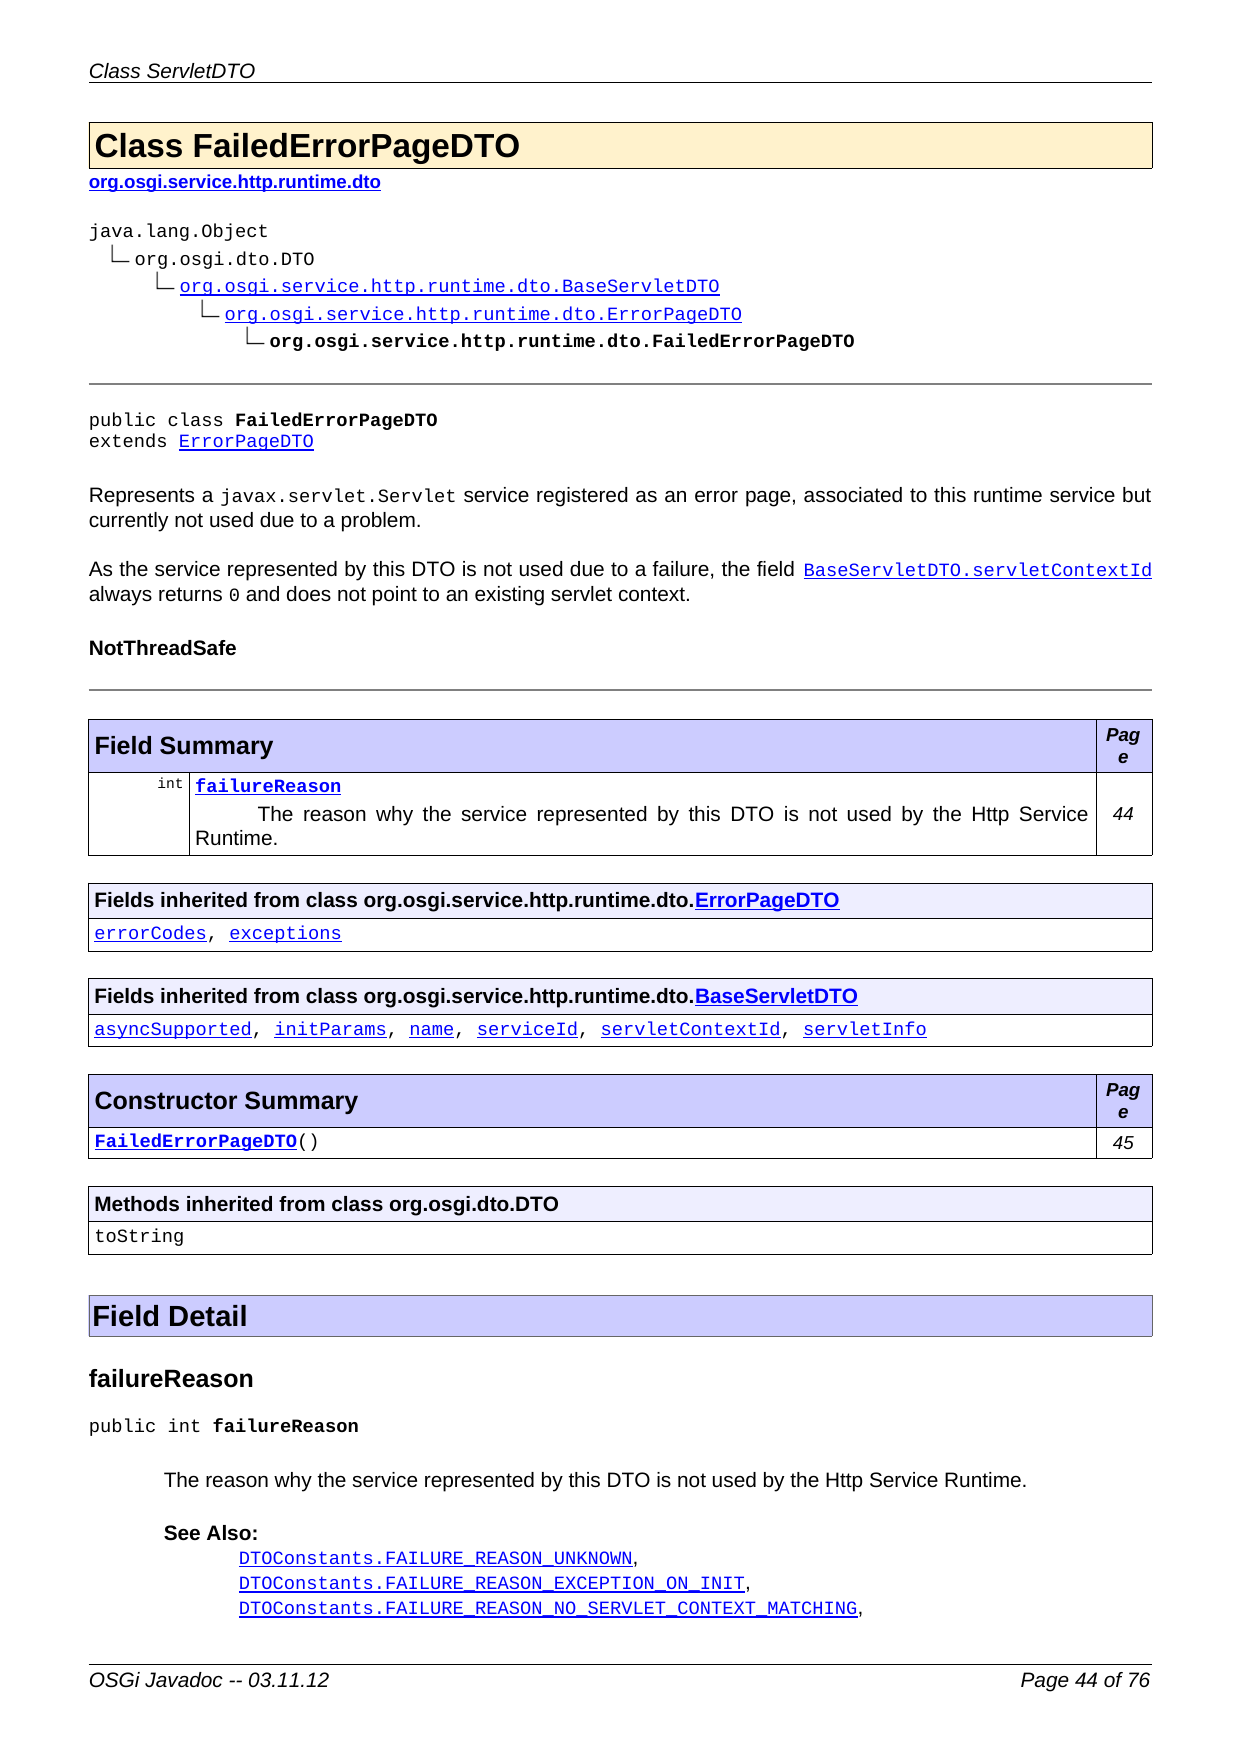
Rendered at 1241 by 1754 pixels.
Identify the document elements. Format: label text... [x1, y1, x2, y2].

table_header Page [1097, 1075, 1152, 1127]
table_header Page [1097, 720, 1152, 772]
text Represents a javax.servlet.Servlet service registered as an error page, associated to this runtime service but currently not used due to a problem. [88, 482, 1152, 532]
text See Also: [163, 1521, 1152, 1545]
text org.osgi.dto.DTO [88, 243, 1152, 271]
text org.osgi.service.http.runtime.dto [88, 171, 1152, 193]
table_cell 41 [1097, 773, 1152, 855]
table_cell errorCodes, exceptions [89, 919, 1152, 951]
subtitle Class FailedErrorPageDTO [90, 123, 1152, 168]
text org.osgi.service.http.runtime.dto.BaseServletDTO [88, 271, 1152, 298]
table_header Constructor Summary [89, 1075, 1096, 1127]
text org.osgi.service.http.runtime.dto.ErrorPageDTO [88, 298, 1152, 326]
text NotThreadSafe [88, 636, 1152, 660]
text The reason why the service represented by this DTO is not used by the Http Service Runtime. [163, 1468, 1152, 1492]
table_cell FailedErrorPageDTO() [89, 1128, 1096, 1158]
text public class FailedErrorPageDTO [88, 411, 1152, 432]
table_cell asyncSupported, initParams, name, serviceId, servletContextId, servletInfo [89, 1015, 1152, 1046]
table_cell 42 [1097, 1128, 1152, 1158]
picture [156, 270, 180, 293]
table_cell failureReason The reason why the service represented by this DTO is not used by the Http Service Runtime. [190, 773, 1096, 855]
picture [201, 298, 225, 321]
table_header Fields inherited from class org.osgi.service.http.runtime.dto.BaseServletDTO [89, 979, 1152, 1014]
text java.lang.Object [88, 222, 1152, 243]
text DTOConstants.FAILURE_REASON_UNKNOWN, DTOConstants.FAILURE_REASON_EXCEPTION_ON_INIT, DTOConstants.FAILURE_REASON_NO_SERVLET_CONTEXT_MATCHING, [238, 1545, 1152, 1620]
text org.osgi.service.http.runtime.dto.FailedErrorPageDTO [88, 326, 1152, 353]
picture [111, 243, 135, 266]
picture [246, 325, 270, 348]
table_cell int [89, 773, 189, 855]
text As the service represented by this DTO is not used due to a failure, the field BaseServletDTO.servletContextId always returns 0 and does not point to an existing servlet context. [88, 557, 1152, 607]
table_cell toString [89, 1222, 1152, 1254]
table_header Fields inherited from class org.osgi.service.http.runtime.dto.ErrorPageDTO [89, 884, 1152, 918]
table_header Methods inherited from class org.osgi.dto.DTO [89, 1187, 1152, 1221]
text extends ErrorPageDTO [88, 432, 1152, 453]
table_header Field Summary [89, 720, 1096, 772]
subtitle failureReason [88, 1364, 1152, 1393]
subtitle Field Detail [90, 1296, 1152, 1336]
text public int failureReason [88, 1417, 1152, 1438]
